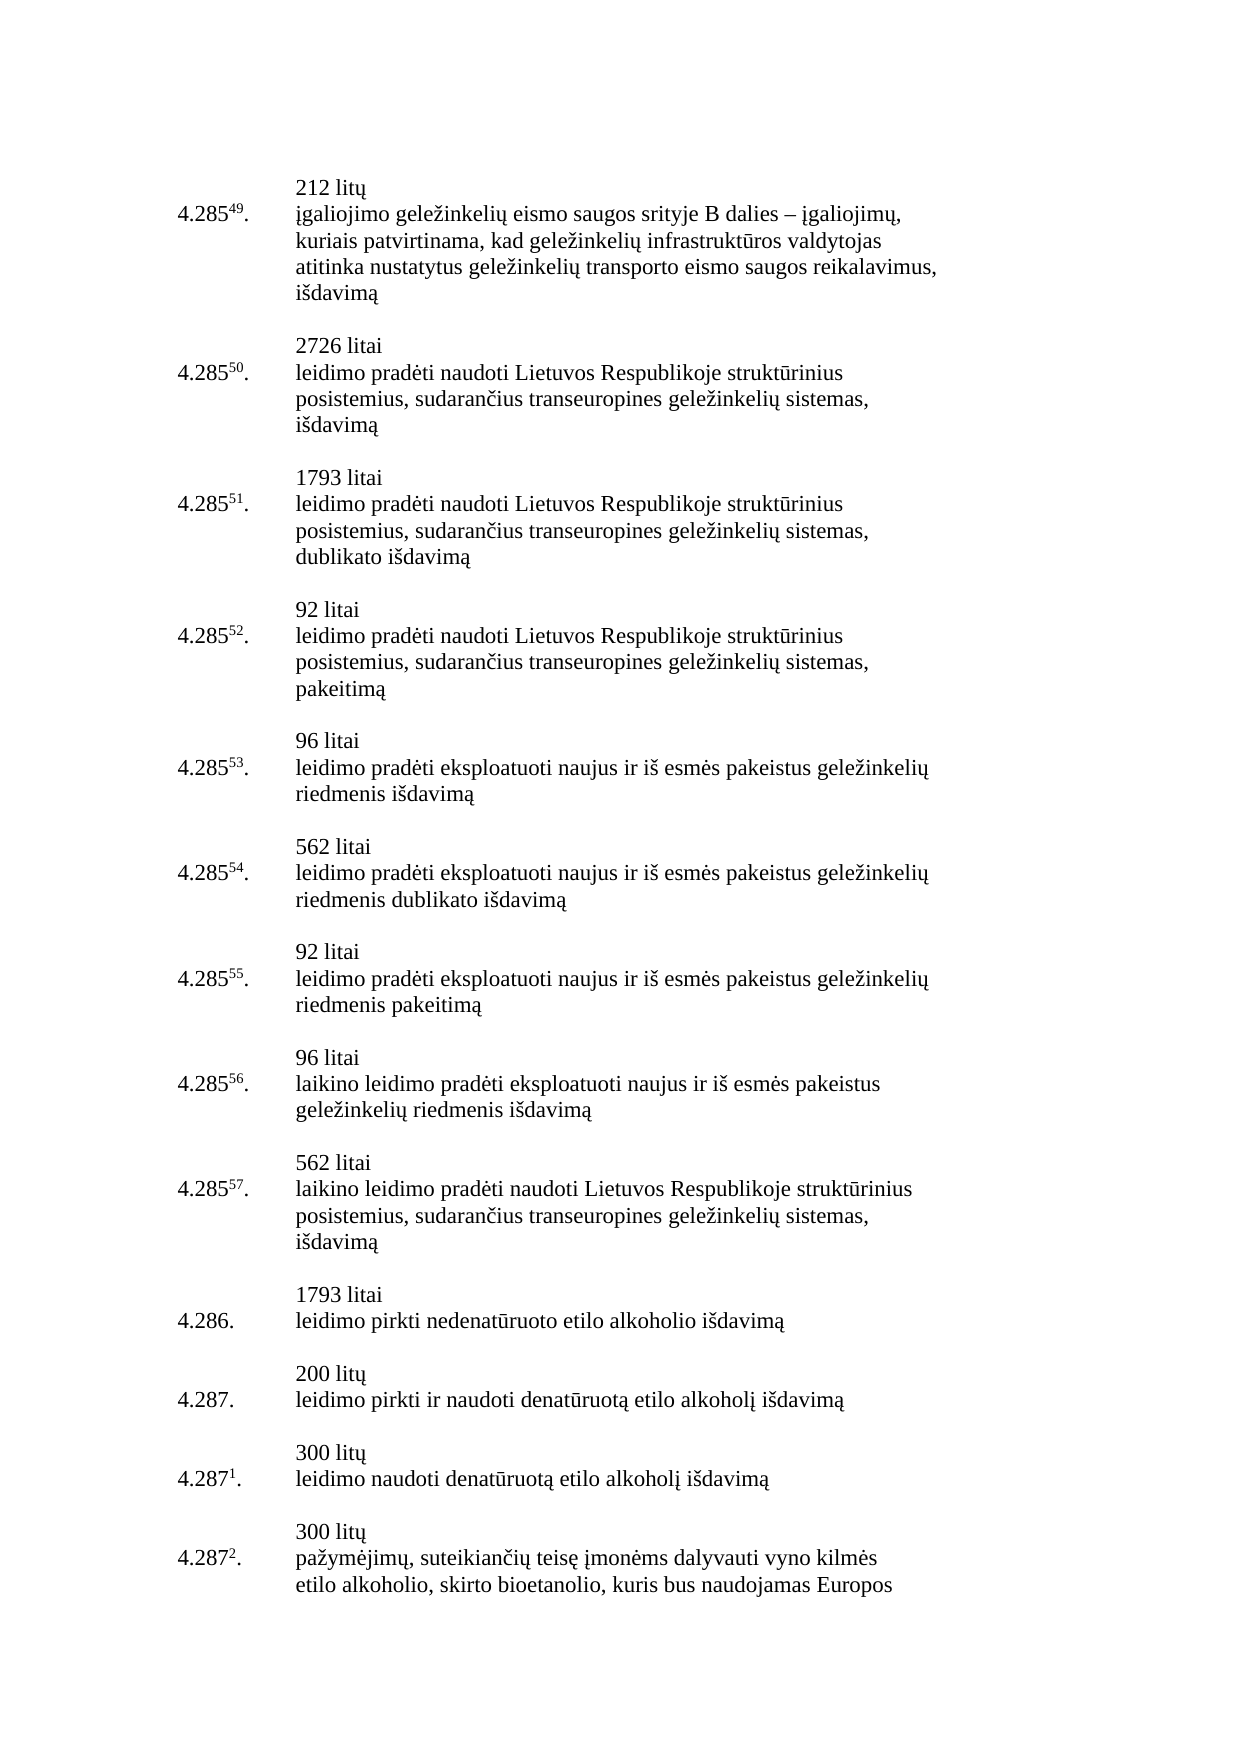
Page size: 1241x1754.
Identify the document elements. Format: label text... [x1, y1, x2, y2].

text 4.28549. įgaliojimo geležinkelių eismo saugos srityje B dalies – įgaliojimų, kuriais patvirtinama, kad geležinkelių infrastruktūros valdytojas atitinka nustatytus geležinkelių transporto eismo saugos reikalavimus, išdavimą 2726 litai [177, 200, 945, 358]
text 4.28550. leidimo pradėti naudoti Lietuvos Respublikoje struktūrinius posistemius, sudarančius transeuropines geležinkelių sistemas, išdavimą 1793 litai [177, 358, 945, 490]
text 4.2871. leidimo naudoti denatūruotą etilo alkoholį išdavimą 300 litų [177, 1465, 945, 1544]
text 4.286. leidimo pirkti nedenatūruoto etilo alkoholio išdavimą 200 litų [177, 1307, 945, 1386]
text 4.28555. leidimo pradėti eksploatuoti naujus ir iš esmės pakeistus geležinkelių riedmenis pakeitimą 96 litai [177, 965, 945, 1070]
text 4.28552. leidimo pradėti naudoti Lietuvos Respublikoje struktūrinius posistemius, sudarančius transeuropines geležinkelių sistemas, pakeitimą 96 litai [177, 622, 945, 754]
text 4.28556. laikino leidimo pradėti eksploatuoti naujus ir iš esmės pakeistus geležinkelių riedmenis išdavimą 562 litai [177, 1070, 945, 1176]
text 4.28554. leidimo pradėti eksploatuoti naujus ir iš esmės pakeistus geležinkelių riedmenis dublikato išdavimą 92 litai [177, 859, 945, 965]
text 212 litų [177, 148, 945, 200]
text 4.28551. leidimo pradėti naudoti Lietuvos Respublikoje struktūrinius posistemius, sudarančius transeuropines geležinkelių sistemas, dublikato išdavimą 92 litai [177, 490, 945, 622]
text 4.28553. leidimo pradėti eksploatuoti naujus ir iš esmės pakeistus geležinkelių riedmenis išdavimą 562 litai [177, 754, 945, 859]
text etilo alkoholio, skirto bioetanolio, kuris bus naudojamas Europos [177, 1571, 1122, 1597]
text 4.2872. pažymėjimų, suteikiančių teisę įmonėms dalyvauti vyno kilmės [177, 1544, 1122, 1571]
text 4.287. leidimo pirkti ir naudoti denatūruotą etilo alkoholį išdavimą 300 litų [177, 1386, 945, 1465]
text 4.28557. laikino leidimo pradėti naudoti Lietuvos Respublikoje struktūrinius posistemius, sudarančius transeuropines geležinkelių sistemas, išdavimą 1793 litai [177, 1176, 945, 1307]
